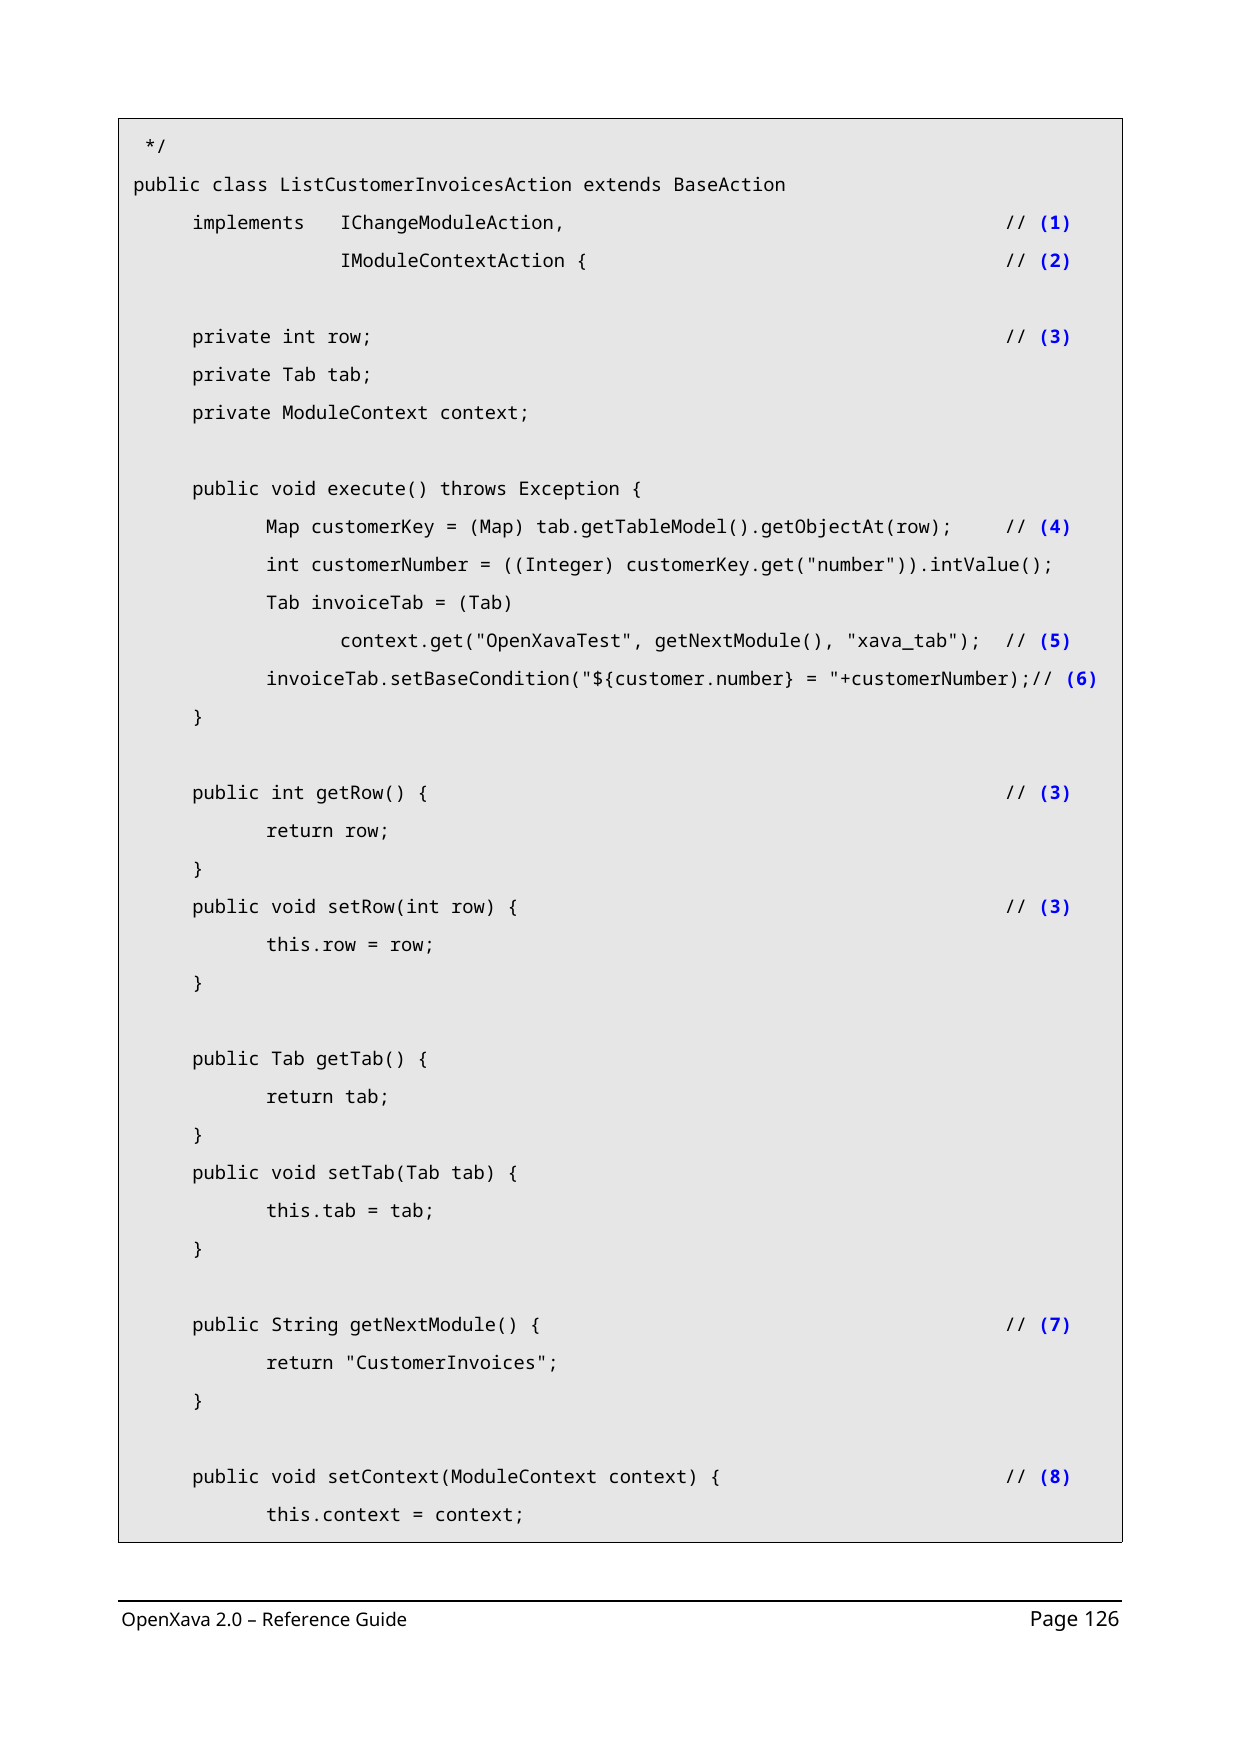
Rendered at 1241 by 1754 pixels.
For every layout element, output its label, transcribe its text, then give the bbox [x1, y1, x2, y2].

text public void execute() throws Exception { [119, 460, 1122, 498]
text context.get("OpenXavaTest", getNextModule(), "xava_tab"); // (5) [119, 612, 1122, 650]
text public void setRow(int row) { // (3) [119, 878, 1122, 917]
text Map customerKey = (Map) tab.getTableModel().getObjectAt(row); // (4) [119, 498, 1122, 536]
text return tab; [119, 1069, 1122, 1107]
text private ModuleContext context; [119, 384, 1122, 422]
text this.row = row; [119, 917, 1122, 954]
text public Tab getTab() { [119, 1031, 1122, 1069]
text this.tab = tab; [119, 1183, 1122, 1221]
text IModuleContextAction { // (2) [119, 232, 1122, 270]
text } [119, 1221, 1122, 1259]
text private int row; // (3) [119, 308, 1122, 346]
text public void setContext(ModuleContext context) { // (8) [119, 1449, 1122, 1487]
text int customerNumber = ((Integer) customerKey.get("number")).intValue(); [119, 536, 1122, 574]
text public int getRow() { // (3) [119, 764, 1122, 802]
text Tab invoiceTab = (Tab) [119, 574, 1122, 612]
text } [119, 688, 1122, 726]
text return row; [119, 802, 1122, 841]
text } [119, 841, 1122, 878]
text return "CustomerInvoices"; [119, 1335, 1122, 1373]
text public void setTab(Tab tab) { [119, 1145, 1122, 1183]
text this.context = context; [119, 1487, 1122, 1542]
text } [119, 1107, 1122, 1145]
text public class ListCustomerInvoicesAction extends BaseAction [119, 156, 1122, 194]
text implements IChangeModuleAction, // (1) [119, 194, 1122, 232]
text private Tab tab; [119, 346, 1122, 384]
text } [119, 1373, 1122, 1411]
text invoiceTab.setBaseCondition("${customer.number} = "+customerNumber);// (6) [119, 650, 1122, 688]
text public String getNextModule() { // (7) [119, 1297, 1122, 1335]
text */ [119, 119, 1122, 156]
text } [119, 954, 1122, 993]
